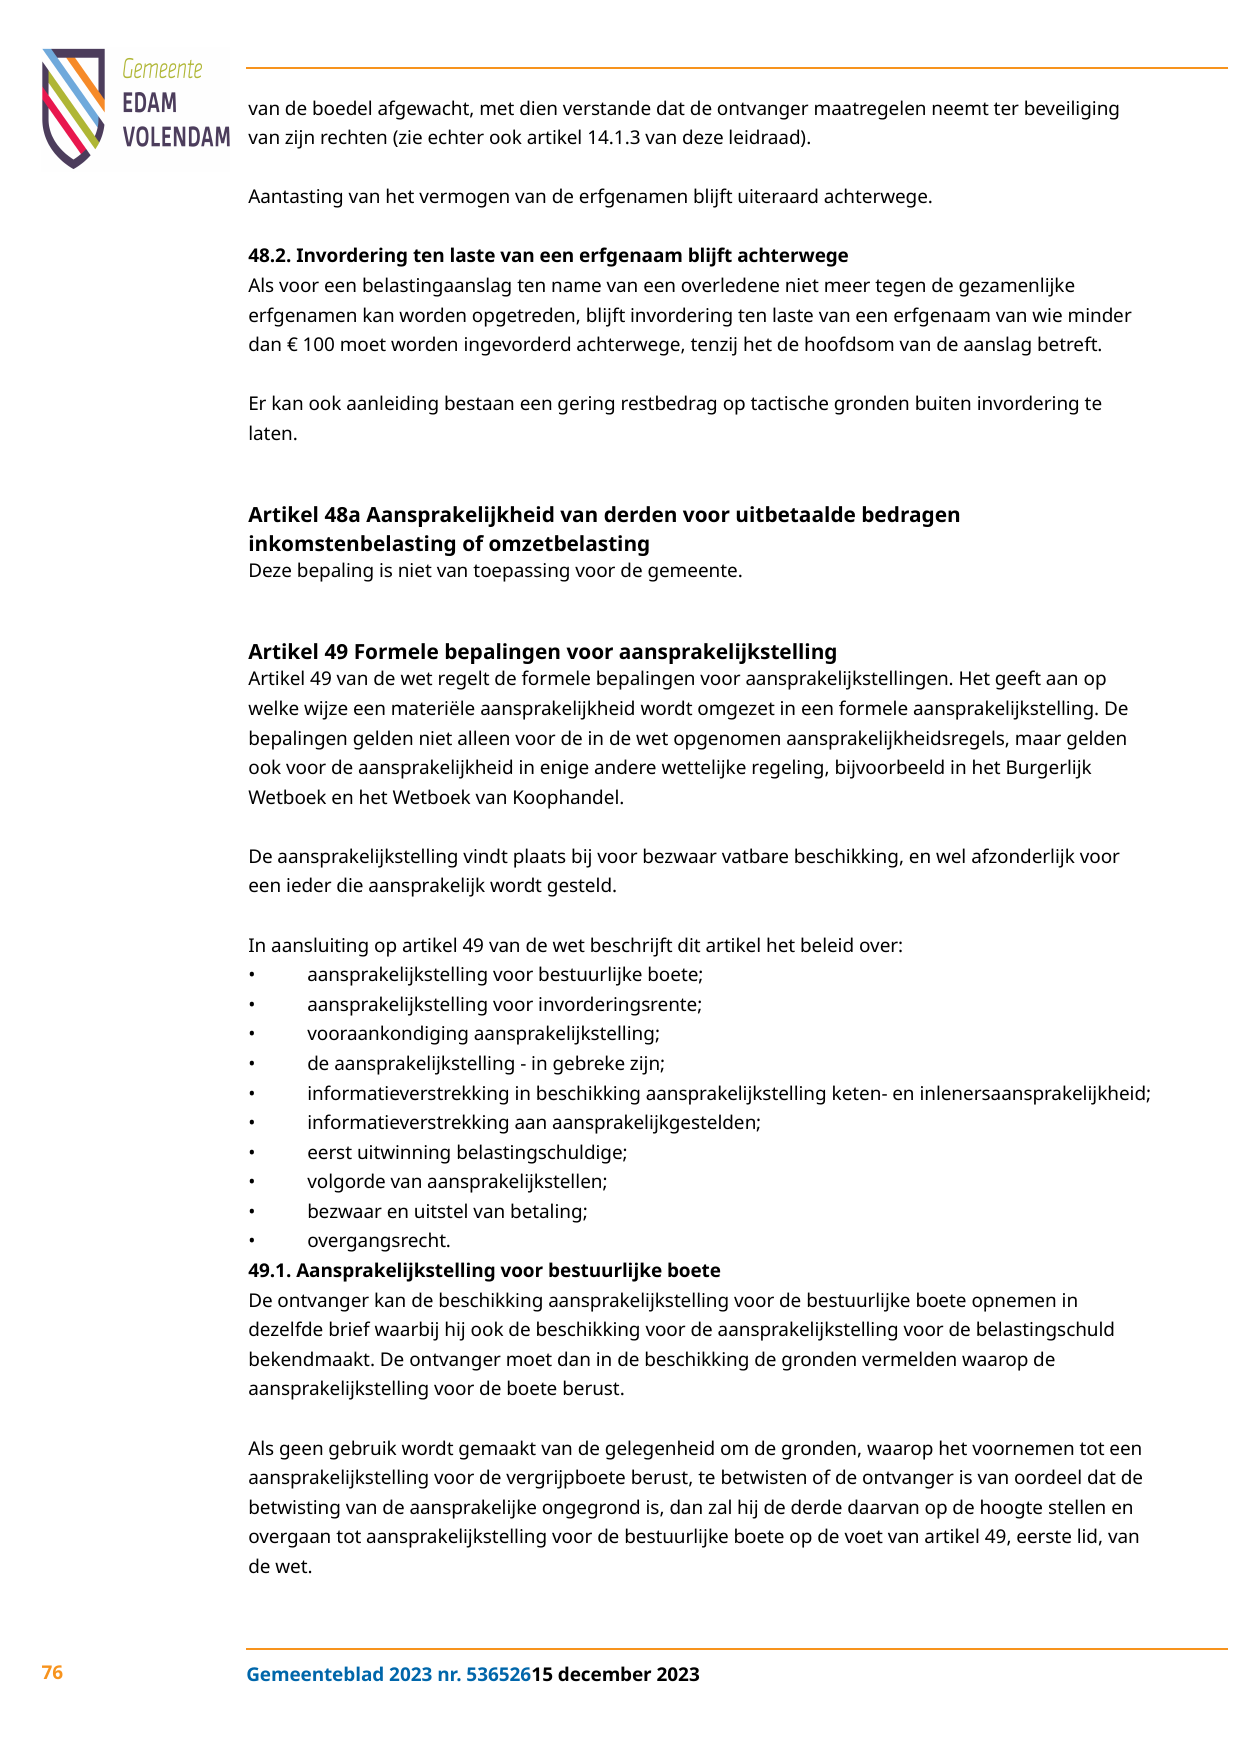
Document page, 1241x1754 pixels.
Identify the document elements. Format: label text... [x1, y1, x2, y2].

text De aansprakelijkstelling vindt plaats bij voor bezwaar vatbare beschikking, en wel afzonderlijk voor een ieder die aansprakelijk wordt gesteld. [248, 843, 1152, 898]
list de aansprakelijkstelling - in gebreke zijn; [248, 1050, 1152, 1076]
text Er kan ook aanleiding bestaan een gering restbedrag op tactische gronden buiten invordering te laten. [248, 391, 1152, 446]
list volgorde van aansprakelijkstellen; [248, 1168, 1152, 1194]
text van de boedel afgewacht, met dien verstande dat de ontvanger maatregelen neemt ter beveiliging van zijn rechten (zie echter ook artikel 14.1.3 van deze leidraad). [248, 95, 1152, 150]
text De ontvanger kan de beschikking aansprakelijkstelling voor de bestuurlijke boete opnemen in dezelfde brief waarbij hij ook de beschikking voor de aansprakelijkstelling voor de belastingschuld bekendmaakt. De ontvanger moet dan in de beschikking de gronden vermelden waarop de aansprakelijkstelling voor de boete berust. [248, 1287, 1152, 1401]
list aansprakelijkstelling voor invorderingsrente; [248, 991, 1152, 1017]
text 48.2. Invordering ten laste van een erfgenaam blijft achterwege [248, 243, 1152, 268]
list aansprakelijkstelling voor bestuurlijke boete; [248, 961, 1152, 987]
text Artikel 48a Aansprakelijkheid van derden voor uitbetaalde bedragen inkomstenbelasting of omzetbelasting [248, 500, 1152, 557]
text 49.1. Aansprakelijkstelling voor bestuurlijke boete [248, 1257, 1152, 1283]
list bezwaar en uitstel van betaling; [248, 1198, 1152, 1224]
text In aansluiting op artikel 49 van de wet beschrijft dit artikel het beleid over: [248, 932, 1152, 957]
picture [41, 47, 231, 172]
text Aantasting van het vermogen van de erfgenamen blijft uiteraard achterwege. [248, 183, 1152, 209]
text Als geen gebruik wordt gemaakt van de gelegenheid om de gronden, waarop het voornemen tot een aansprakelijkstelling voor de vergrijpboete berust, te betwisten of de ontvanger is van oordeel dat de betwisting van de aansprakelijke ongegrond is, dan zal hij de derde daarvan op de hoogte stellen en overgaan tot aansprakelijkstelling voor de bestuurlijke boete op de voet van artikel 49, eerste lid, van de wet. [248, 1435, 1152, 1579]
text Deze bepaling is niet van toepassing voor de gemeente. [248, 557, 1152, 583]
list vooraankondiging aansprakelijkstelling; [248, 1021, 1152, 1046]
text Artikel 49 van de wet regelt de formele bepalingen voor aansprakelijkstellingen. Het geeft aan op welke wijze een materiële aansprakelijkheid wordt omgezet in een formele aansprakelijkstelling. De bepalingen gelden niet alleen voor de in de wet opgenomen aansprakelijkheidsregels, maar gelden ook voor de aansprakelijkheid in enige andere wettelijke regeling, bijvoorbeeld in het Burgerlijk Wetboek en het Wetboek van Koophandel. [248, 666, 1152, 809]
list overgangsrecht. [248, 1228, 1152, 1253]
list informatieverstrekking aan aansprakelijkgestelden; [248, 1109, 1152, 1135]
list informatieverstrekking in beschikking aansprakelijkstelling keten- en inlenersaansprakelijkheid; [248, 1080, 1152, 1105]
text Artikel 49 Formele bepalingen voor aansprakelijkstelling [248, 637, 1152, 666]
list eerst uitwinning belastingschuldige; [248, 1139, 1152, 1164]
text Als voor een belastingaanslag ten name van een overledene niet meer tegen de gezamenlijke erfgenamen kan worden opgetreden, blijft invordering ten laste van een erfgenaam van wie minder dan € 100 moet worden ingevorderd achterwege, tenzij het de hoofdsom van de aanslag betreft. [248, 272, 1152, 357]
